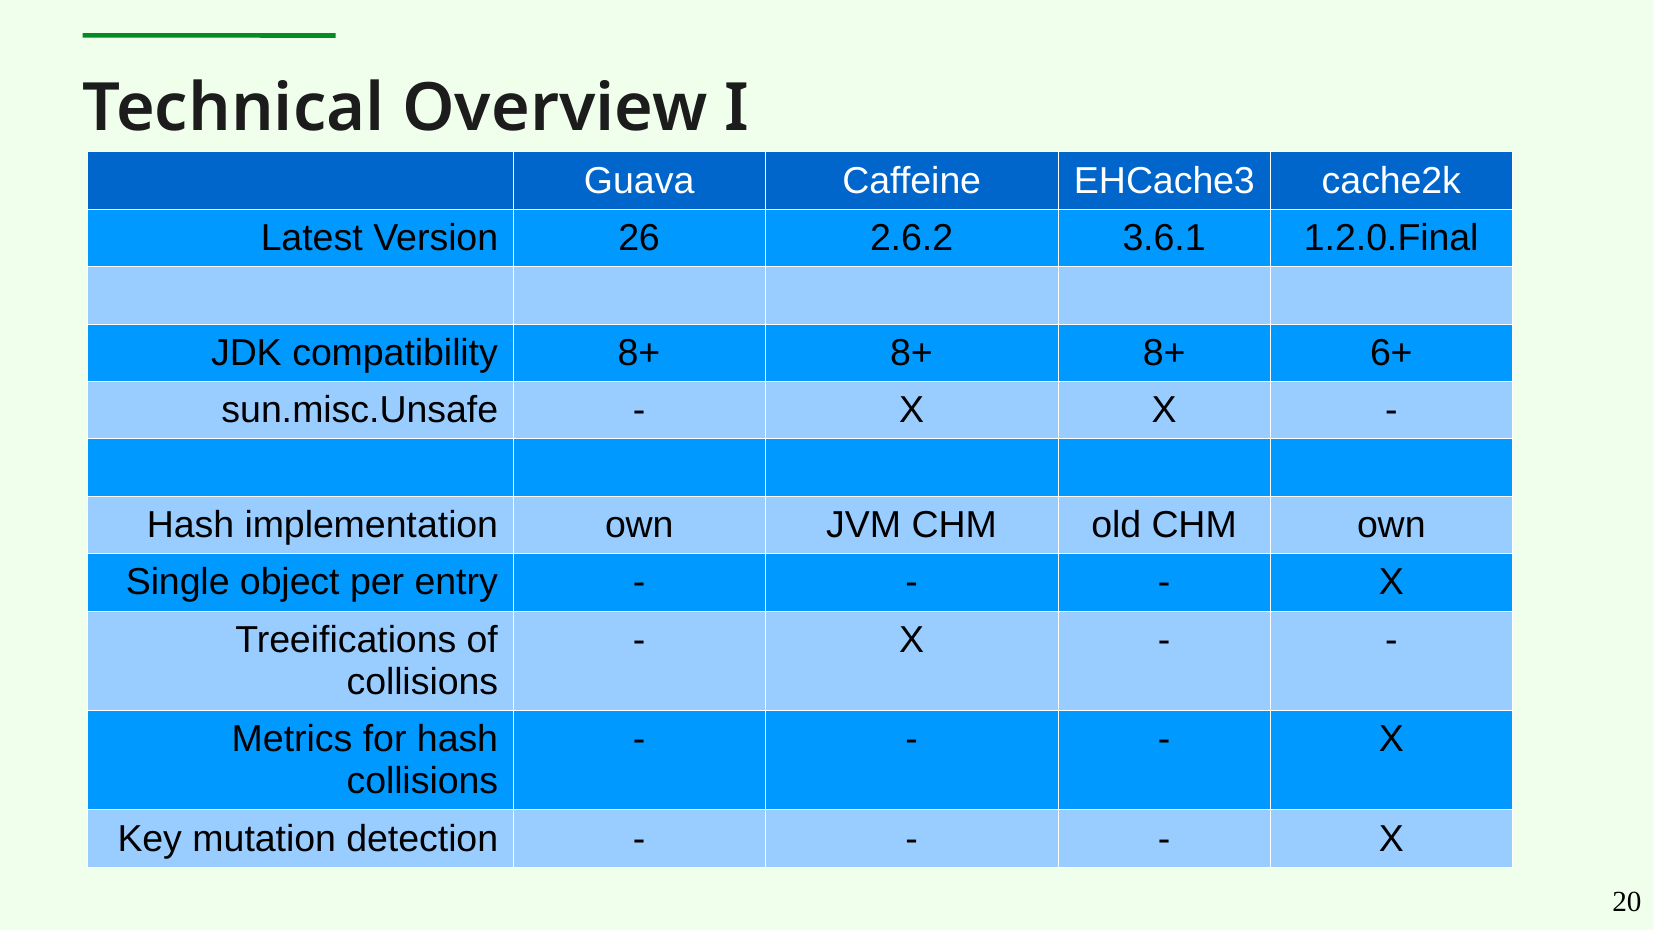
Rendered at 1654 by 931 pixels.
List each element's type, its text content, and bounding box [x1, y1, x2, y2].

table_cell [1059, 267, 1270, 324]
table_cell - [514, 612, 765, 710]
table_cell [514, 267, 765, 324]
table_cell Key mutation detection [88, 810, 513, 867]
table_cell X [1271, 711, 1512, 809]
table_cell 26 [514, 210, 765, 266]
title Technical Overview I [82, 59, 1571, 193]
table_cell 1.2.0.Final [1271, 210, 1512, 266]
table_header Guava [514, 152, 765, 209]
table_cell X [1271, 554, 1512, 611]
table_cell - [1271, 382, 1512, 438]
table_cell - [514, 810, 765, 867]
table_cell X [766, 382, 1058, 438]
table_cell Latest Version [88, 210, 513, 266]
table_cell [1271, 267, 1512, 324]
table_cell - [1059, 554, 1270, 611]
table_cell [514, 439, 765, 496]
table_cell - [1059, 612, 1270, 710]
table_cell JDK compatibility [88, 325, 513, 381]
table_header EHCache3 [1059, 152, 1270, 209]
table_cell [88, 267, 513, 324]
table_cell sun.misc.Unsafe [88, 382, 513, 438]
table_header [88, 152, 513, 209]
table_cell 2.6.2 [766, 210, 1058, 266]
table_cell 8+ [514, 325, 765, 381]
table_cell X [766, 612, 1058, 710]
table_cell 3.6.1 [1059, 210, 1270, 266]
table_cell - [514, 382, 765, 438]
table_cell 8+ [1059, 325, 1270, 381]
table_cell - [1059, 711, 1270, 809]
table_cell Metrics for hash collisions [88, 711, 513, 809]
table_cell old CHM [1059, 497, 1270, 553]
table_cell X [1059, 382, 1270, 438]
table_cell Treeifications of collisions [88, 612, 513, 710]
table_cell own [514, 497, 765, 553]
table_header Caffeine [766, 152, 1058, 209]
table_cell - [766, 810, 1058, 867]
table_cell - [514, 711, 765, 809]
table_cell - [766, 711, 1058, 809]
table_cell [766, 439, 1058, 496]
table_cell 8+ [766, 325, 1058, 381]
table_cell own [1271, 497, 1512, 553]
table_cell - [514, 554, 765, 611]
table_cell JVM CHM [766, 497, 1058, 553]
table_header cache2k [1271, 152, 1512, 209]
table_cell X [1271, 810, 1512, 867]
table_cell - [1059, 810, 1270, 867]
table_cell [88, 439, 513, 496]
table_cell Hash implementation [88, 497, 513, 553]
table_cell - [766, 554, 1058, 611]
table_cell [766, 267, 1058, 324]
table_cell [1059, 439, 1270, 496]
table_cell - [1271, 612, 1512, 710]
table_cell Single object per entry [88, 554, 513, 611]
table_cell [1271, 439, 1512, 496]
table_cell 6+ [1271, 325, 1512, 381]
